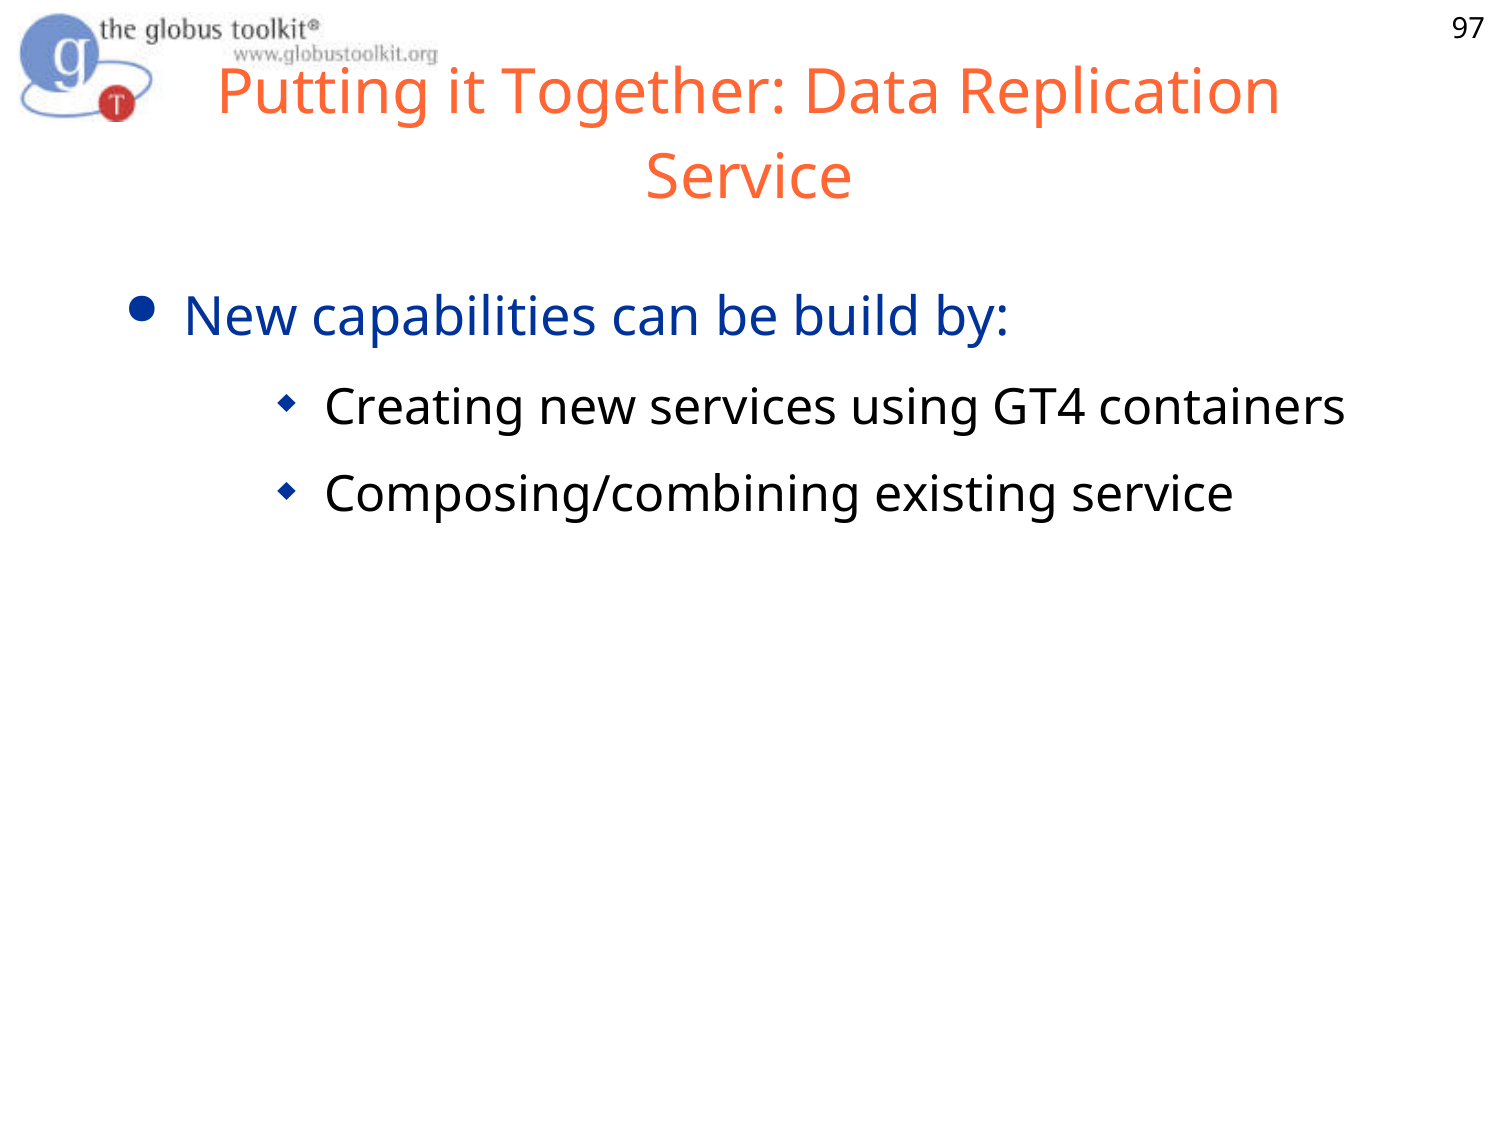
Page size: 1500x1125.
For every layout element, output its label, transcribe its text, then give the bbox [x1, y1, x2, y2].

list New capabilities can be build by: Creating new services using GT4 containers Composing/combining existing service [112, 262, 1388, 976]
picture [17, 12, 438, 122]
title Putting it Together: Data Replication Service [112, 59, 1388, 225]
